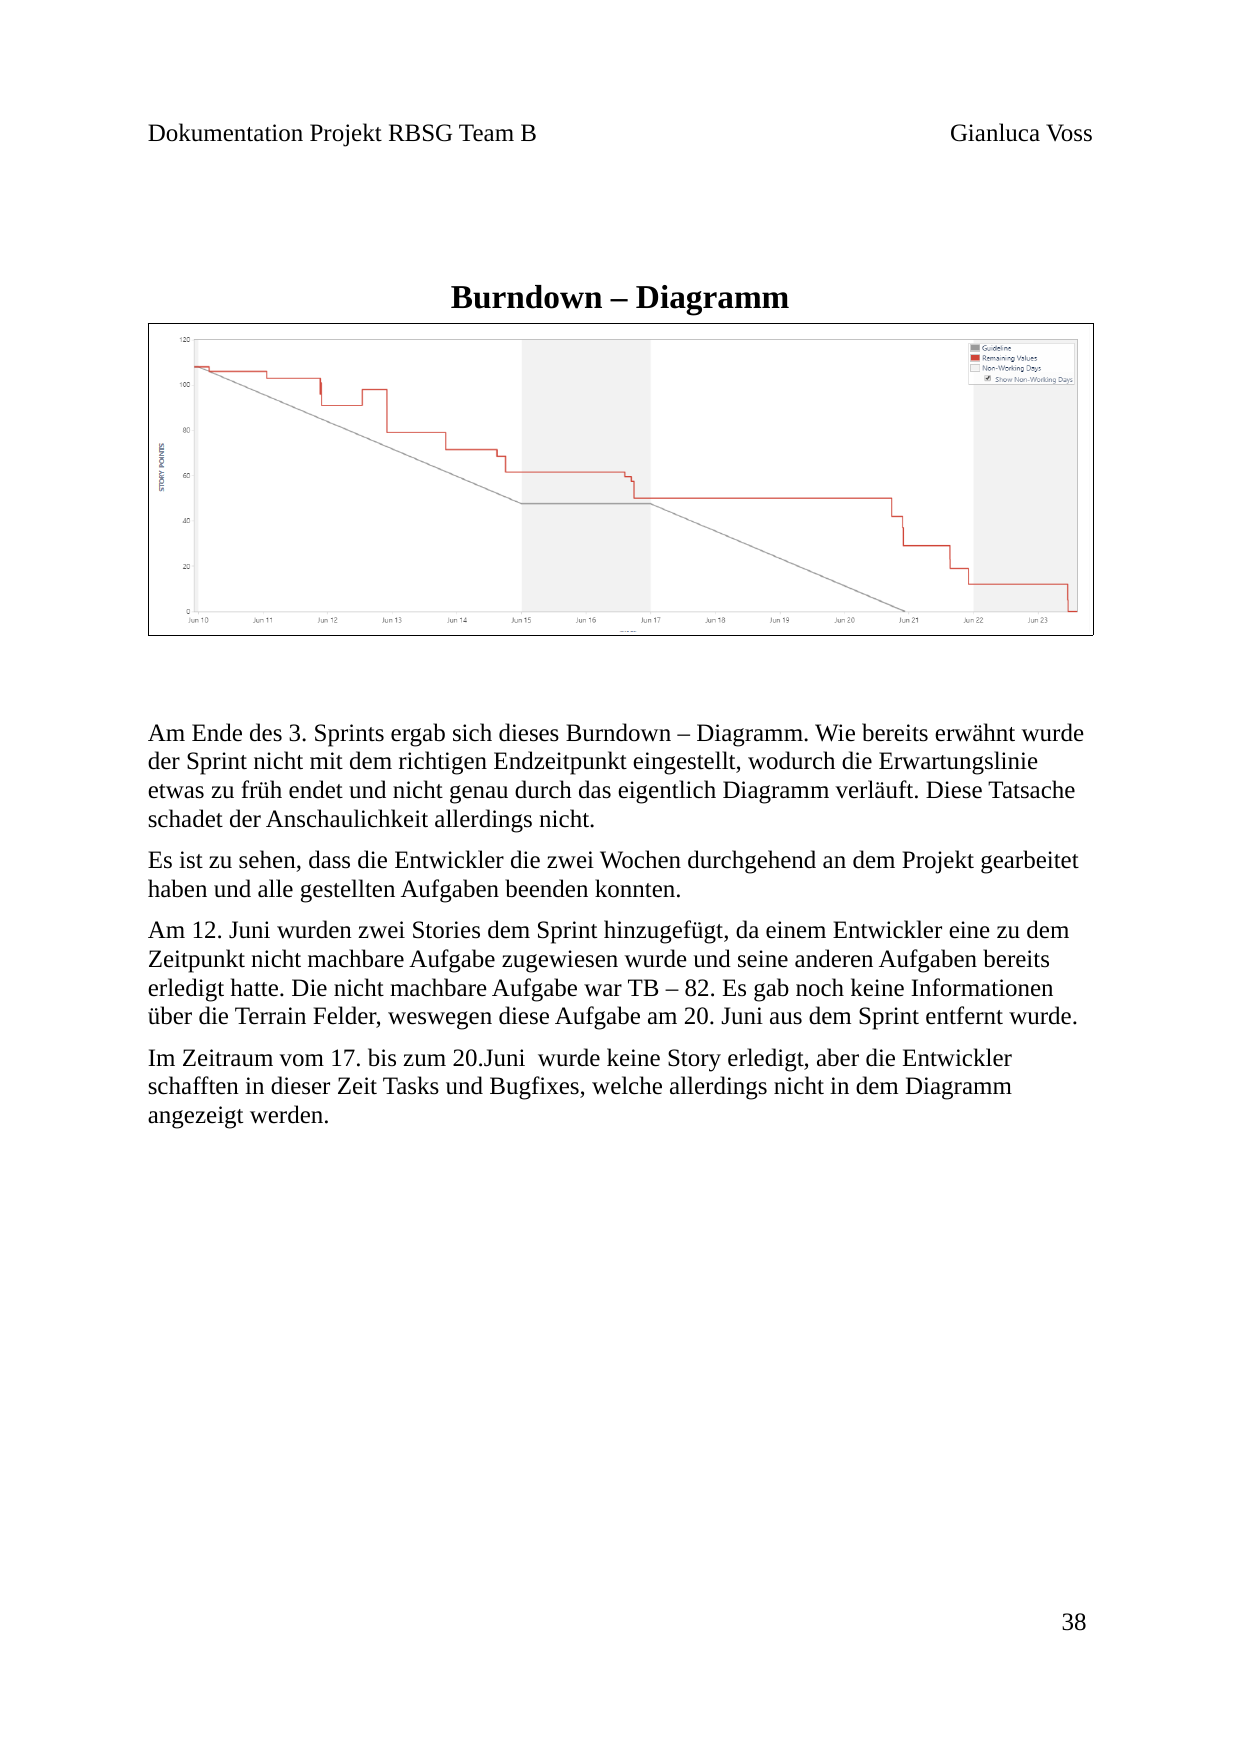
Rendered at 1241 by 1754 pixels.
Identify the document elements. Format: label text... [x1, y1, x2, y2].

text Es ist zu sehen, dass die Entwickler die zwei Wochen durchgehend an dem Projekt gearbeitet haben und alle gestellten Aufgaben beenden konnten. [148, 845, 1093, 903]
text Im Zeitraum vom 17. bis zum 20.Juni wurde keine Story erledigt, aber die Entwickler schafften in dieser Zeit Tasks und Bugfixes, welche allerdings nicht in dem Diagramm angezeigt werden. [148, 1043, 1093, 1129]
text Am Ende des 3. Sprints ergab sich dieses Burndown – Diagramm. Wie bereits erwähnt wurde der Sprint nicht mit dem richtigen Endzeitpunkt eingestellt, wodurch die Erwartungslinie etwas zu früh endet und nicht genau durch das eigentlich Diagramm verläuft. Diese Tatsache schadet der Anschaulichkeit allerdings nicht. [148, 718, 1093, 833]
picture [150, 326, 1090, 632]
subtitle Burndown – Diagramm [148, 277, 1093, 316]
text Am 12. Juni wurden zwei Stories dem Sprint hinzugefügt, da einem Entwickler eine zu dem Zeitpunkt nicht machbare Aufgabe zugewiesen wurde und seine anderen Aufgaben bereits erledigt hatte. Die nicht machbare Aufgabe war TB – 82. Es gab noch keine Informationen über die Terrain Felder, weswegen diese Aufgabe am 20. Juni aus dem Sprint entfernt wurde. [148, 915, 1093, 1030]
